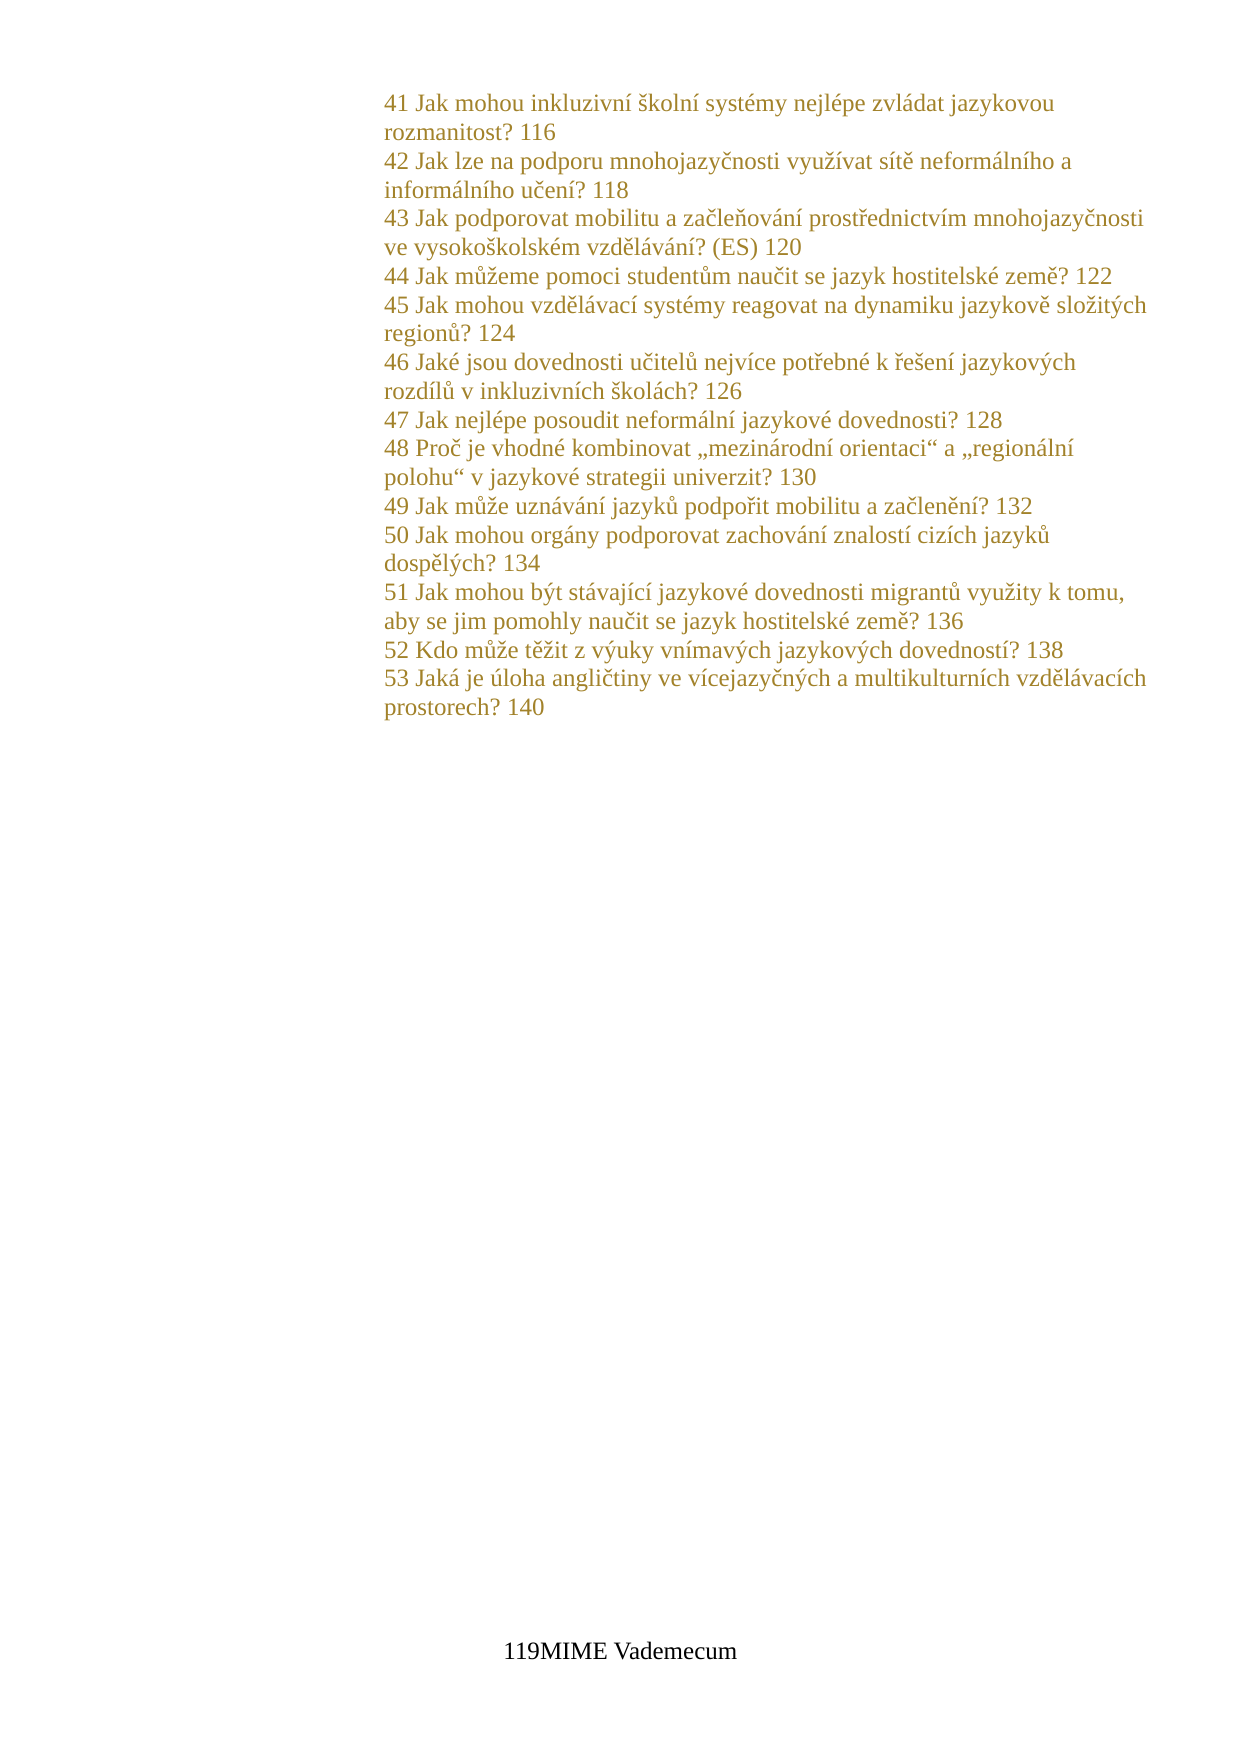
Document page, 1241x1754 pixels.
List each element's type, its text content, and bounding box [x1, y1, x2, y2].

text 45 Jak mohou vzdělávací systémy reagovat na dynamiku jazykově složitých regionů? 124 [384, 290, 1152, 347]
text 42 Jak lze na podporu mnohojazyčnosti využívat sítě neformálního a informálního učení? 118 [384, 146, 1152, 203]
text 53 Jaká je úloha angličtiny ve vícejazyčných a multikulturních vzdělávacích prostorech? 140 [384, 663, 1152, 721]
text 51 Jak mohou být stávající jazykové dovednosti migrantů využity k tomu, aby se jim pomohly naučit se jazyk hostitelské země? 136 [384, 577, 1152, 635]
text 47 Jak nejlépe posoudit neformální jazykové dovednosti? 128 [384, 405, 1152, 433]
text 43 Jak podporovat mobilitu a začleňování prostřednictvím mnohojazyčnosti ve vysokoškolském vzdělávání? (ES) 120 [384, 203, 1152, 261]
text 48 Proč je vhodné kombinovat „mezinárodní orientaci“ a „regionální polohu“ v jazykové strategii univerzit? 130 [384, 433, 1152, 491]
text 46 Jaké jsou dovednosti učitelů nejvíce potřebné k řešení jazykových rozdílů v inkluzivních školách? 126 [384, 347, 1152, 405]
text 49 Jak může uznávání jazyků podpořit mobilitu a začlenění? 132 [384, 491, 1152, 520]
text 41 Jak mohou inkluzivní školní systémy nejlépe zvládat jazykovou rozmanitost? 116 [384, 88, 1152, 146]
text 52 Kdo může těžit z výuky vnímavých jazykových dovedností? 138 [384, 635, 1152, 663]
text 50 Jak mohou orgány podporovat zachování znalostí cizích jazyků dospělých? 134 [384, 520, 1152, 577]
text 44 Jak můžeme pomoci studentům naučit se jazyk hostitelské země? 122 [384, 261, 1152, 290]
